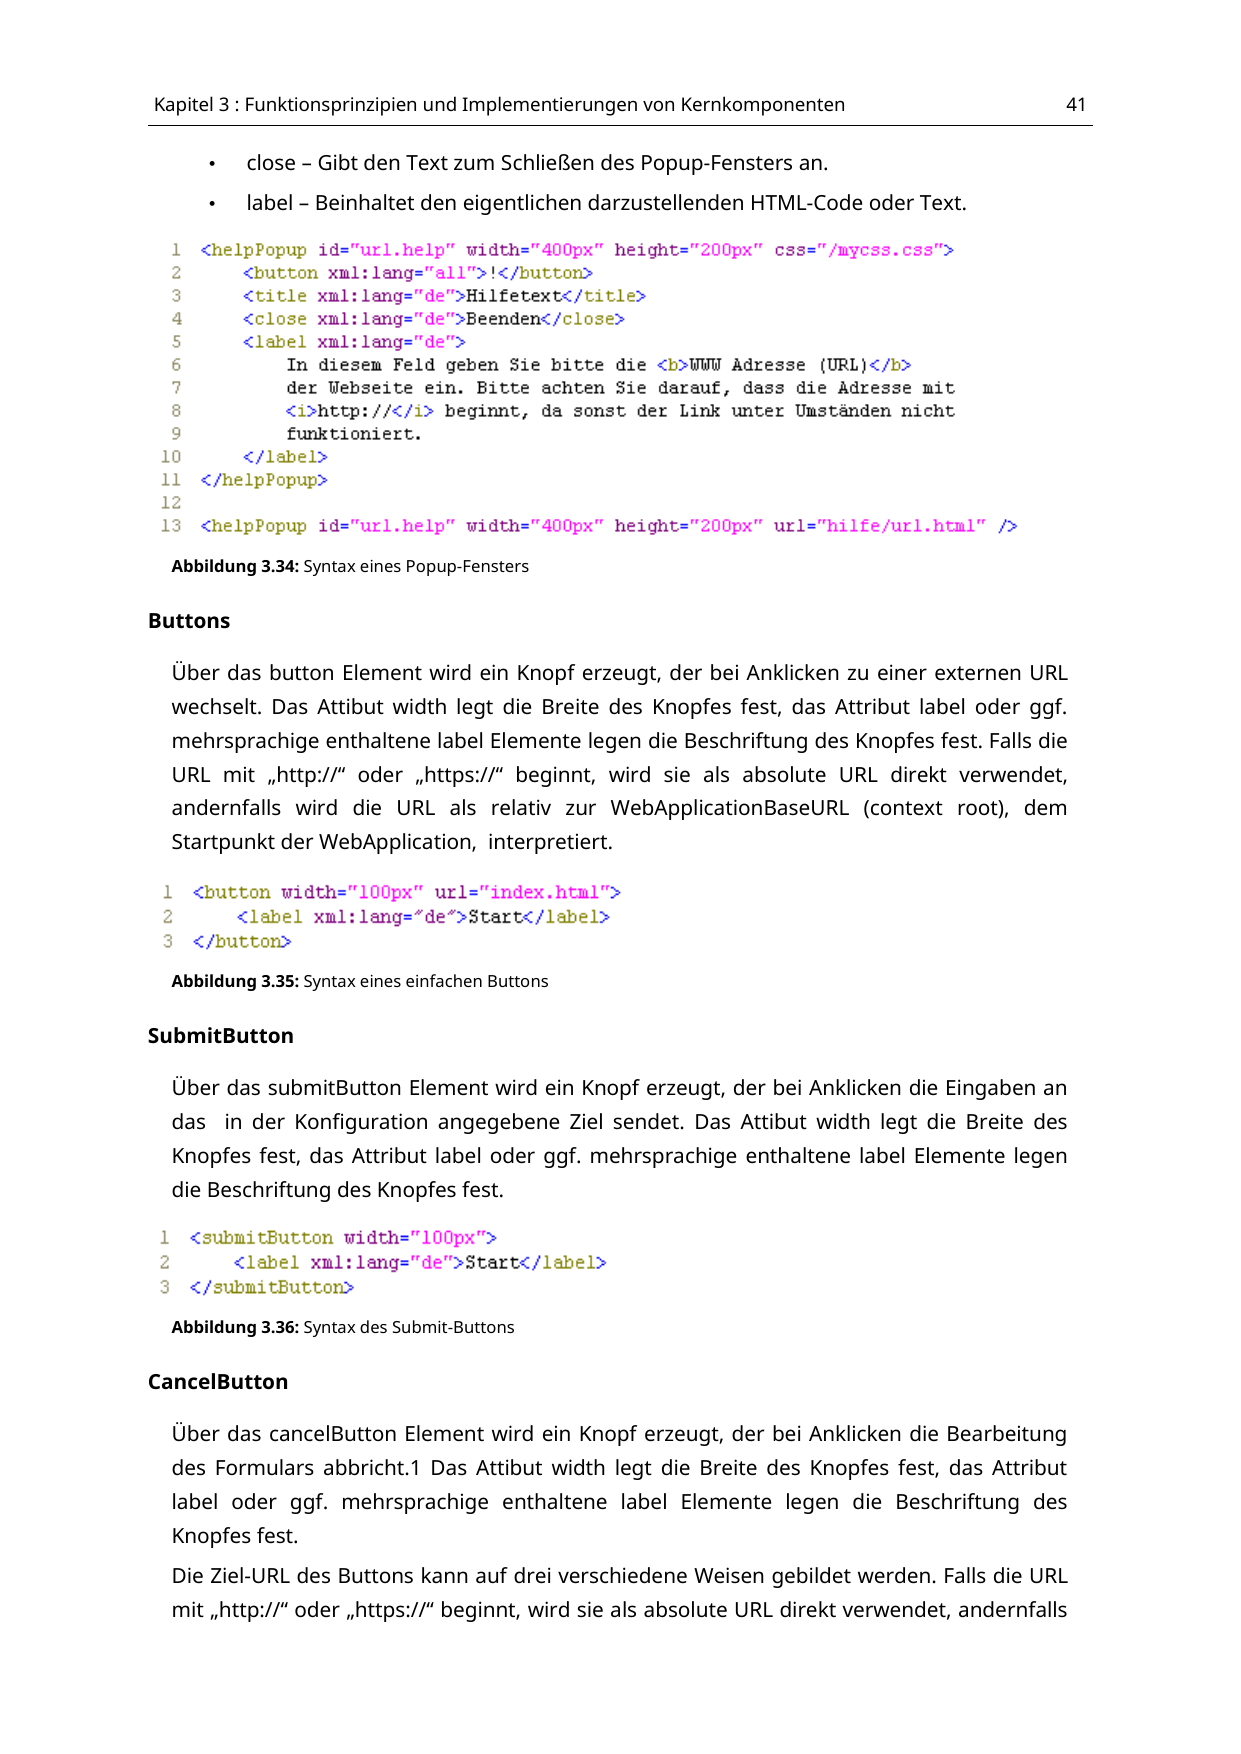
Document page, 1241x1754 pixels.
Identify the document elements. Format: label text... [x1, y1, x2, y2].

text Die Ziel-URL des Buttons kann auf drei verschiedene Weisen gebildet werden. Falls die URL mit „http://“ oder „https://“ beginnt, wird sie als absolute URL direkt verwendet, andernfalls [171, 1561, 1069, 1623]
subtitle CancelButton [148, 1238, 1092, 1396]
subtitle SubmitButton [148, 891, 1092, 1050]
list label – Beinhaltet den eigentlichen darzustellenden HTML-Code oder Text. [209, 188, 1069, 216]
text Über das submitButton Element wird ein Knopf erzeugt, der bei Anklicken die Eingaben an das in der Konfiguration angegebene Ziel sendet. Das Attibut width legt die Breite des Knopfes fest, das Attribut label oder ggf. mehrsprachige enthaltene label Elemente legen die Beschriftung des Knopfes fest. [171, 1073, 1069, 1203]
text Über das cancelButton Element wird ein Knopf erzeugt, der bei Anklicken die Bearbeitung des Formulars abbricht.1 Das Attibut width legt die Breite des Knopfes fest, das Attribut label oder ggf. mehrsprachige enthaltene label Elemente legen die Beschriftung des Knopfes fest. [171, 1419, 1069, 1549]
text Abbildung 3.36: Syntax des Submit-Buttons [171, 1299, 633, 1338]
text Über das button Element wird ein Knopf erzeugt, der bei Anklicken zu einer externen URL wechselt. Das Attibut width legt die Breite des Knopfes fest, das Attribut label oder ggf. mehrsprachige enthaltene label Elemente legen die Beschriftung des Knopfes fest. Falls die URL mit „http://“ oder „https://“ beginnt, wird sie als absolute URL direkt verwendet, andernfalls wird die URL als relativ zur WebApplicationBaseURL (context root), dem Startpunkt der WebApplication, interpretiert. [171, 658, 1069, 856]
subtitle Buttons [148, 251, 1092, 634]
text Abbildung 3.35: Syntax eines einfachen Buttons [171, 953, 630, 992]
text Abbildung 3.34: Syntax eines Popup-Fensters [171, 538, 1022, 577]
list close – Gibt den Text zum Schließen des Popup-Fensters an. [209, 148, 1069, 176]
